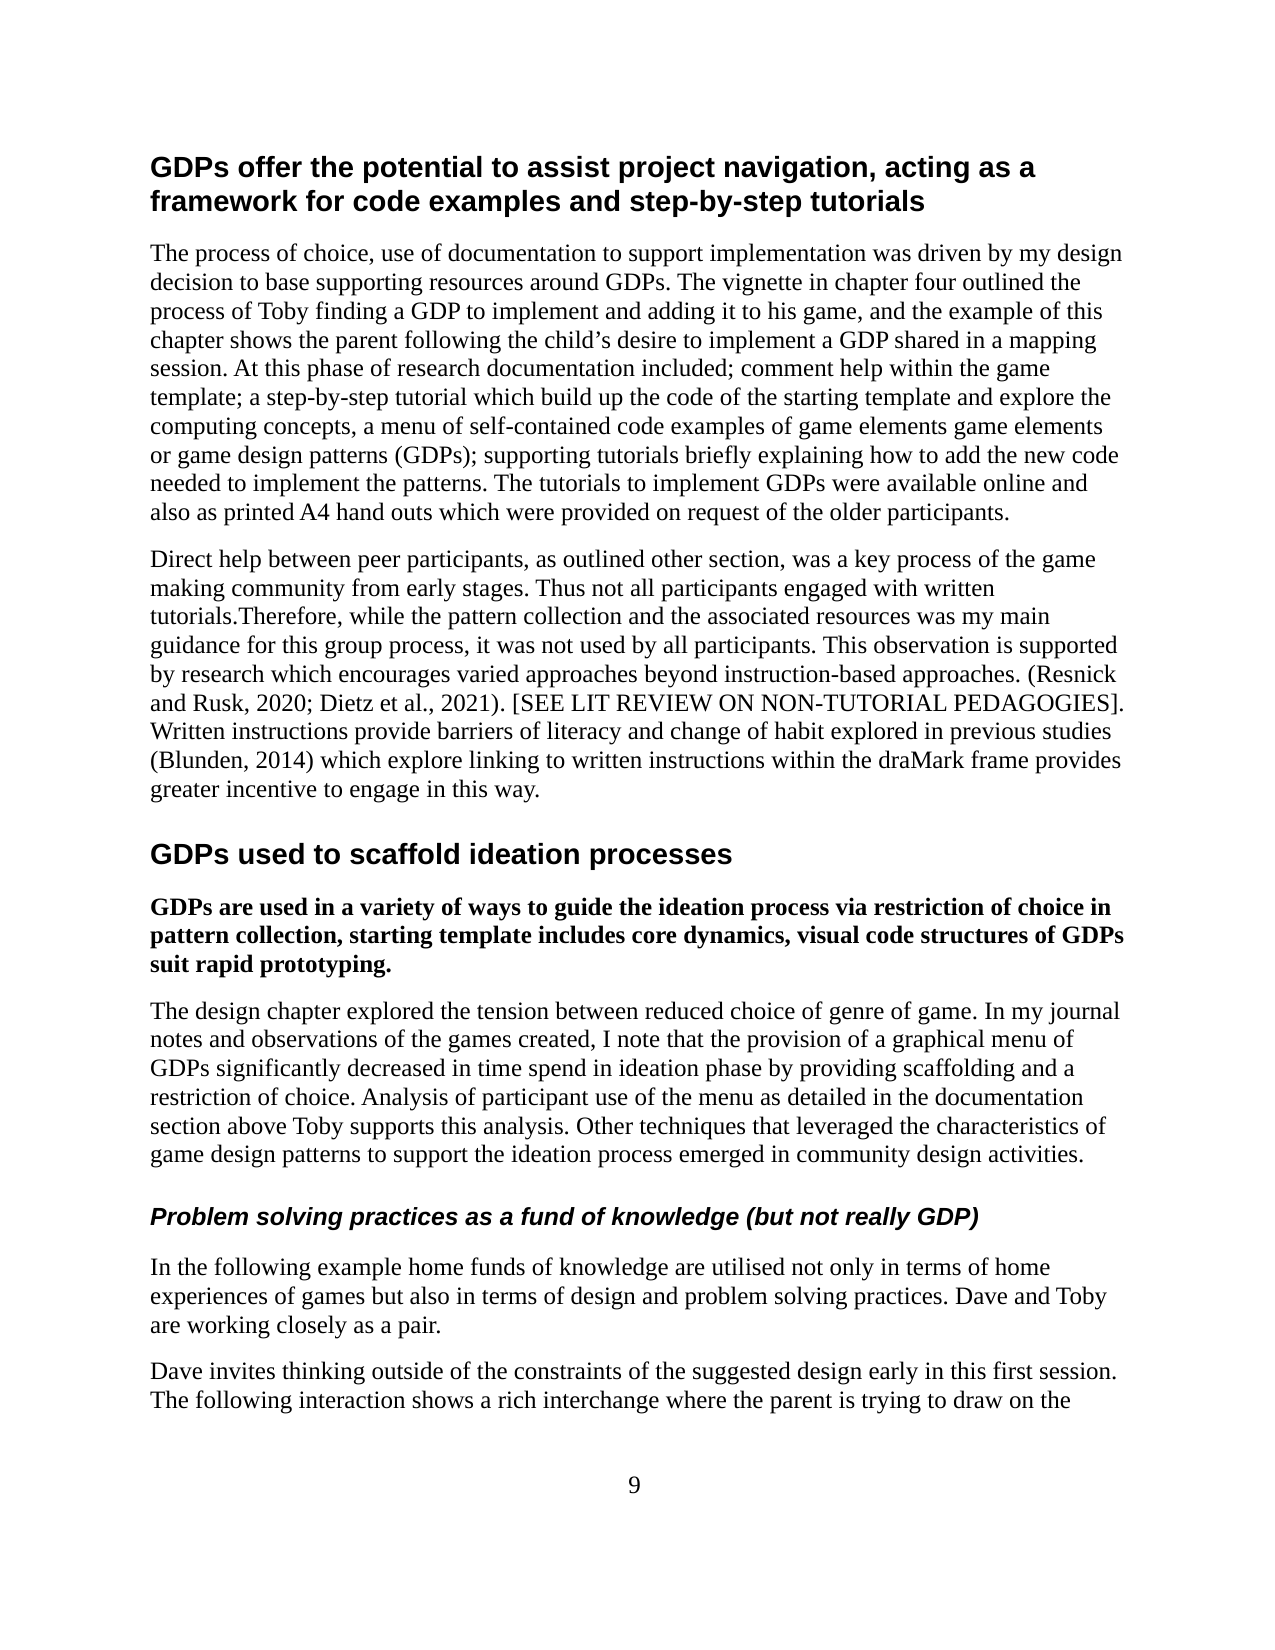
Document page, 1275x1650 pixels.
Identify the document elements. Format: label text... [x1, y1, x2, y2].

text The process of choice, use of documentation to support implementation was driven by my design decision to base supporting resources around GDPs. The vignette in chapter four outlined the process of Toby finding a GDP to implement and adding it to his game, and the example of this chapter shows the parent following the child’s desire to implement a GDP shared in a mapping session. At this phase of research documentation included; comment help within the game template; a step-by-step tutorial which build up the code of the starting template and explore the computing concepts, a menu of self-contained code examples of game elements game elements or game design patterns (GDPs); supporting tutorials briefly explaining how to add the new code needed to implement the patterns. The tutorials to implement GDPs were available online and also as printed A4 hand outs which were provided on request of the older participants. [150, 238, 1125, 526]
subtitle GDPs used to scaffold ideation processes [150, 837, 1125, 870]
text Dave invites thinking outside of the constraints of the suggested design early in this first session. The following interaction shows a rich interchange where the parent is trying to draw on the [150, 1356, 1125, 1414]
text The design chapter explored the tension between reduced choice of genre of game. In my journal notes and observations of the games created, I note that the provision of a graphical menu of GDPs significantly decreased in time spend in ideation phase by providing scaffolding and a restriction of choice. Analysis of participant use of the menu as detailed in the documentation section above Toby supports this analysis. Other techniques that leveraged the characteristics of game design patterns to support the ideation process emerged in community design activities. [150, 996, 1125, 1168]
text In the following example home funds of knowledge are utilised not only in terms of home experiences of games but also in terms of design and problem solving practices. Dave and Toby are working closely as a pair. [150, 1252, 1125, 1338]
text Direct help between peer participants, as outlined other section, was a key process of the game making community from early stages. Thus not all participants engaged with written tutorials.Therefore, while the pattern collection and the associated resources was my main guidance for this group process, it was not used by all participants. This observation is supported by research which encourages varied approaches beyond instruction-based approaches. (Resnick and Rusk, 2020; Dietz et al., 2021). [SEE LIT REVIEW ON NON-TUTORIAL PEDAGOGIES]. Written instructions provide barriers of literacy and change of habit explored in previous studies (Blunden, 2014) which explore linking to written instructions within the draMark frame provides greater incentive to engage in this way. [150, 544, 1125, 803]
subtitle GDPs offer the potential to assist project navigation, acting as a framework for code examples and step-by-step tutorials [150, 150, 1125, 217]
subtitle Problem solving practices as a fund of knowledge (but not really GDP) [150, 1202, 1125, 1231]
text GDPs are used in a variety of ways to guide the ideation process via restriction of choice in pattern collection, starting template includes core dynamics, visual code structures of GDPs suit rapid prototyping. [150, 892, 1125, 978]
